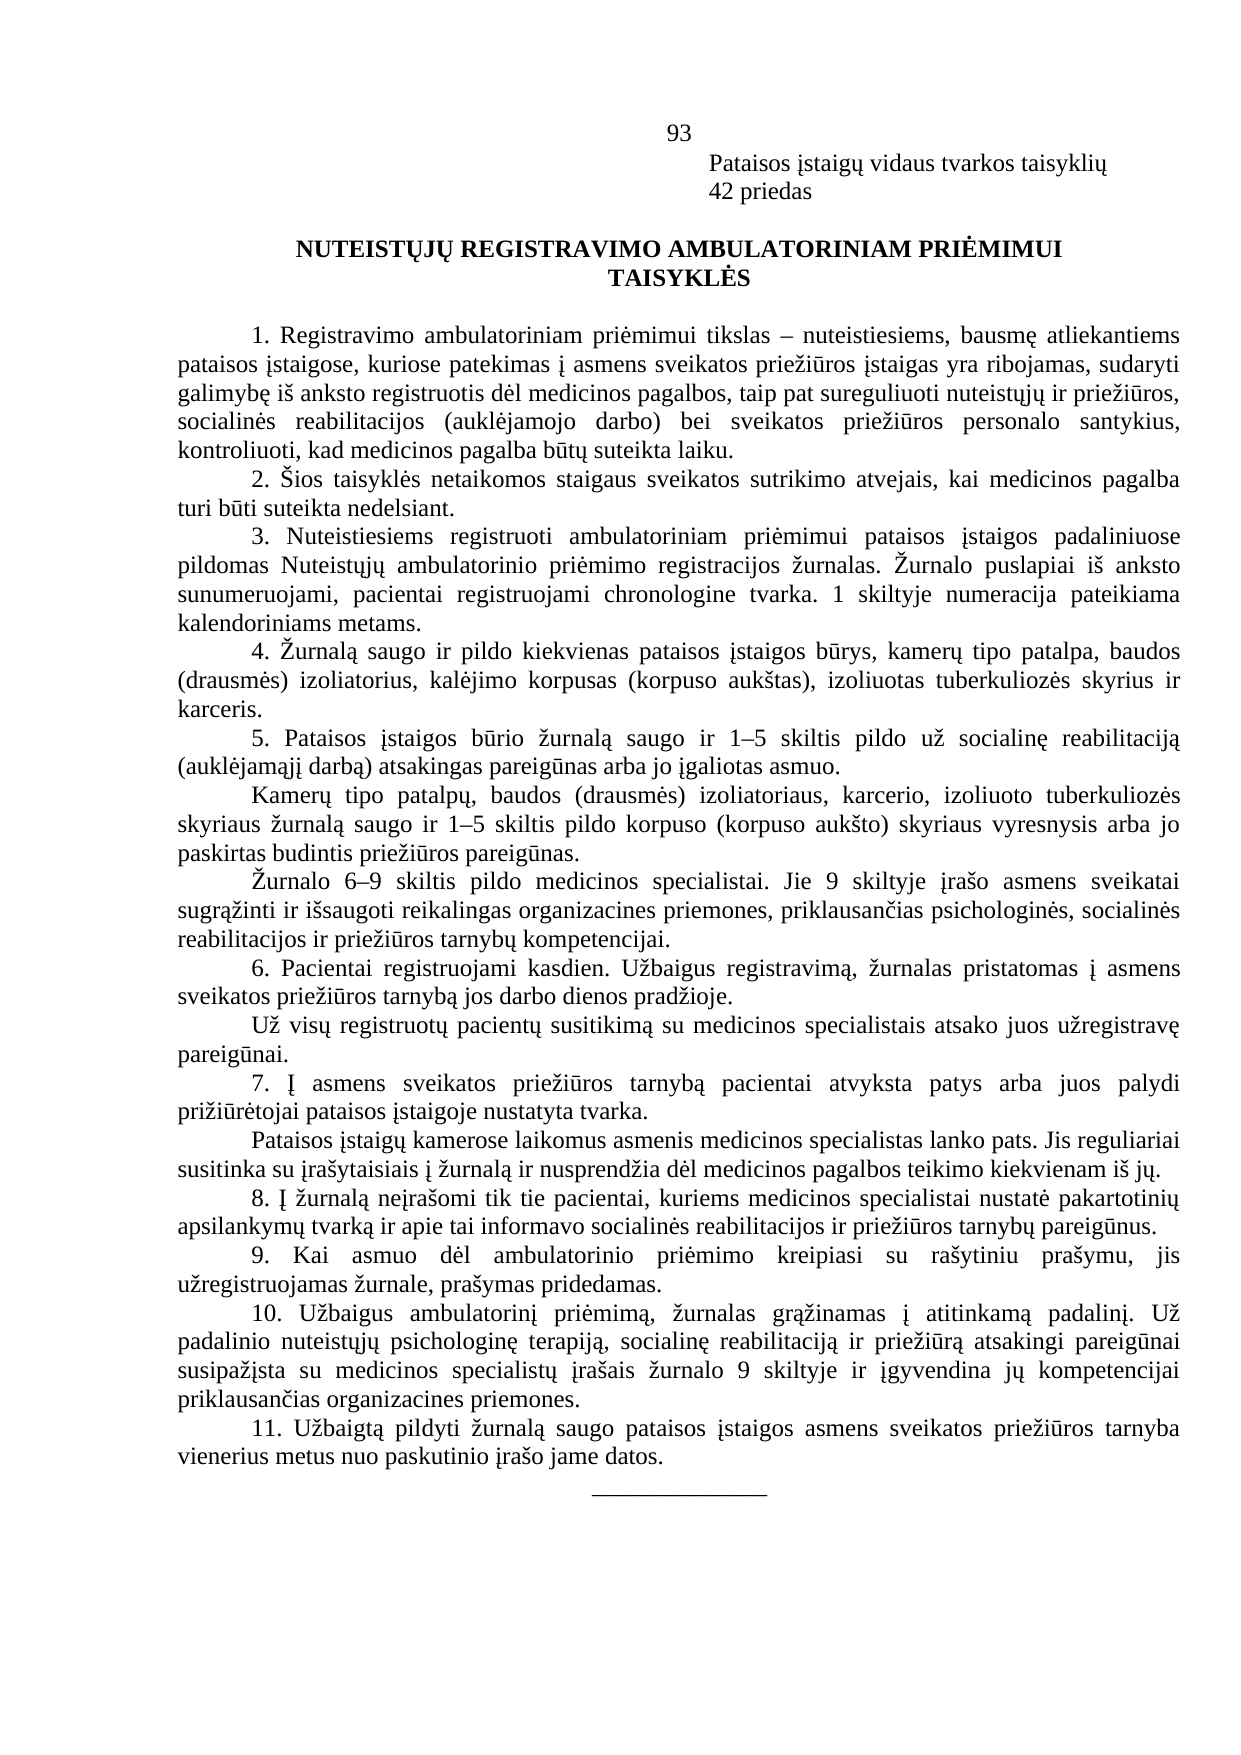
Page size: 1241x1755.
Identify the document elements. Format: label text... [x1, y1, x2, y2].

text 7. Į asmens sveikatos priežiūros tarnybą pacientai atvyksta patys arba juos palydi prižiūrėtojai pataisos įstaigoje nustatyta tvarka. [177, 1068, 1181, 1125]
text 42 priedas [177, 176, 1181, 205]
text 3. Nuteistiesiems registruoti ambulatoriniam priėmimui pataisos įstaigos padaliniuose pildomas Nuteistųjų ambulatorinio priėmimo registracijos žurnalas. Žurnalo puslapiai iš anksto sunumeruojami, pacientai registruojami chronologine tvarka. 1 skiltyje numeracija pateikiama kalendoriniams metams. [177, 521, 1181, 636]
text 1. Registravimo ambulatoriniam priėmimui tikslas – nuteistiesiems, bausmę atliekantiems pataisos įstaigose, kuriose patekimas į asmens sveikatos priežiūros įstaigas yra ribojamas, sudaryti galimybę iš anksto registruotis dėl medicinos pagalbos, taip pat sureguliuoti nuteistųjų ir priežiūros, socialinės reabilitacijos (auklėjamojo darbo) bei sveikatos priežiūros personalo santykius, kontroliuoti, kad medicinos pagalba būtų suteikta laiku. [177, 320, 1181, 464]
text Už visų registruotų pacientų susitikimą su medicinos specialistais atsako juos užregistravę pareigūnai. [177, 1010, 1181, 1068]
text 4. Žurnalą saugo ir pildo kiekvienas pataisos įstaigos būrys, kamerų tipo patalpa, baudos (drausmės) izoliatorius, kalėjimo korpusas (korpuso aukštas), izoliuotas tuberkuliozės skyrius ir karceris. [177, 636, 1181, 723]
text 8. Į žurnalą neįrašomi tik tie pacientai, kuriems medicinos specialistai nustatė pakartotinių apsilankymų tvarką ir apie tai informavo socialinės reabilitacijos ir priežiūros tarnybų pareigūnus. [177, 1183, 1181, 1240]
text Pataisos įstaigų kamerose laikomus asmenis medicinos specialistas lanko pats. Jis reguliariai susitinka su įrašytaisiais į žurnalą ir nusprendžia dėl medicinos pagalbos teikimo kiekvienam iš jų. [177, 1125, 1181, 1183]
text Pataisos įstaigų vidaus tvarkos taisyklių [709, 148, 1181, 176]
text 6. Pacientai registruojami kasdien. Užbaigus registravimą, žurnalas pristatomas į asmens sveikatos priežiūros tarnybą jos darbo dienos pradžioje. [177, 953, 1181, 1010]
text TAISYKLĖS [177, 263, 1181, 291]
text 2. Šios taisyklės netaikomos staigaus sveikatos sutrikimo atvejais, kai medicinos pagalba turi būti suteikta nedelsiant. [177, 464, 1181, 521]
text 10. Užbaigus ambulatorinį priėmimą, žurnalas grąžinamas į atitinkamą padalinį. Už padalinio nuteistųjų psichologinę terapiją, socialinę reabilitaciją ir priežiūrą atsakingi pareigūnai susipažįsta su medicinos specialistų įrašais žurnalo 9 skiltyje ir įgyvendina jų kompetencijai priklausančias organizacines priemones. [177, 1298, 1181, 1413]
text 11. Užbaigtą pildyti žurnalą saugo pataisos įstaigos asmens sveikatos priežiūros tarnyba vienerius metus nuo paskutinio įrašo jame datos. [177, 1413, 1181, 1470]
text Kamerų tipo patalpų, baudos (drausmės) izoliatoriaus, karcerio, izoliuoto tuberkuliozės skyriaus žurnalą saugo ir 1–5 skiltis pildo korpuso (korpuso aukšto) skyriaus vyresnysis arba jo paskirtas budintis priežiūros pareigūnas. [177, 780, 1181, 866]
text 5. Pataisos įstaigos būrio žurnalą saugo ir 1–5 skiltis pildo už socialinę reabilitaciją (auklėjamąjį darbą) atsakingas pareigūnas arba jo įgaliotas asmuo. [177, 723, 1181, 780]
text ______________ [177, 1470, 1181, 1499]
text Žurnalo 6–9 skiltis pildo medicinos specialistai. Jie 9 skiltyje įrašo asmens sveikatai sugrąžinti ir išsaugoti reikalingas organizacines priemones, priklausančias psichologinės, socialinės reabilitacijos ir priežiūros tarnybų kompetencijai. [177, 866, 1181, 953]
text NUTEISTŲJŲ REGISTRAVIMO AMBULATORINIAM PRIĖMIMUI [177, 234, 1181, 263]
text 9. Kai asmuo dėl ambulatorinio priėmimo kreipiasi su rašytiniu prašymu, jis užregistruojamas žurnale, prašymas pridedamas. [177, 1240, 1181, 1298]
